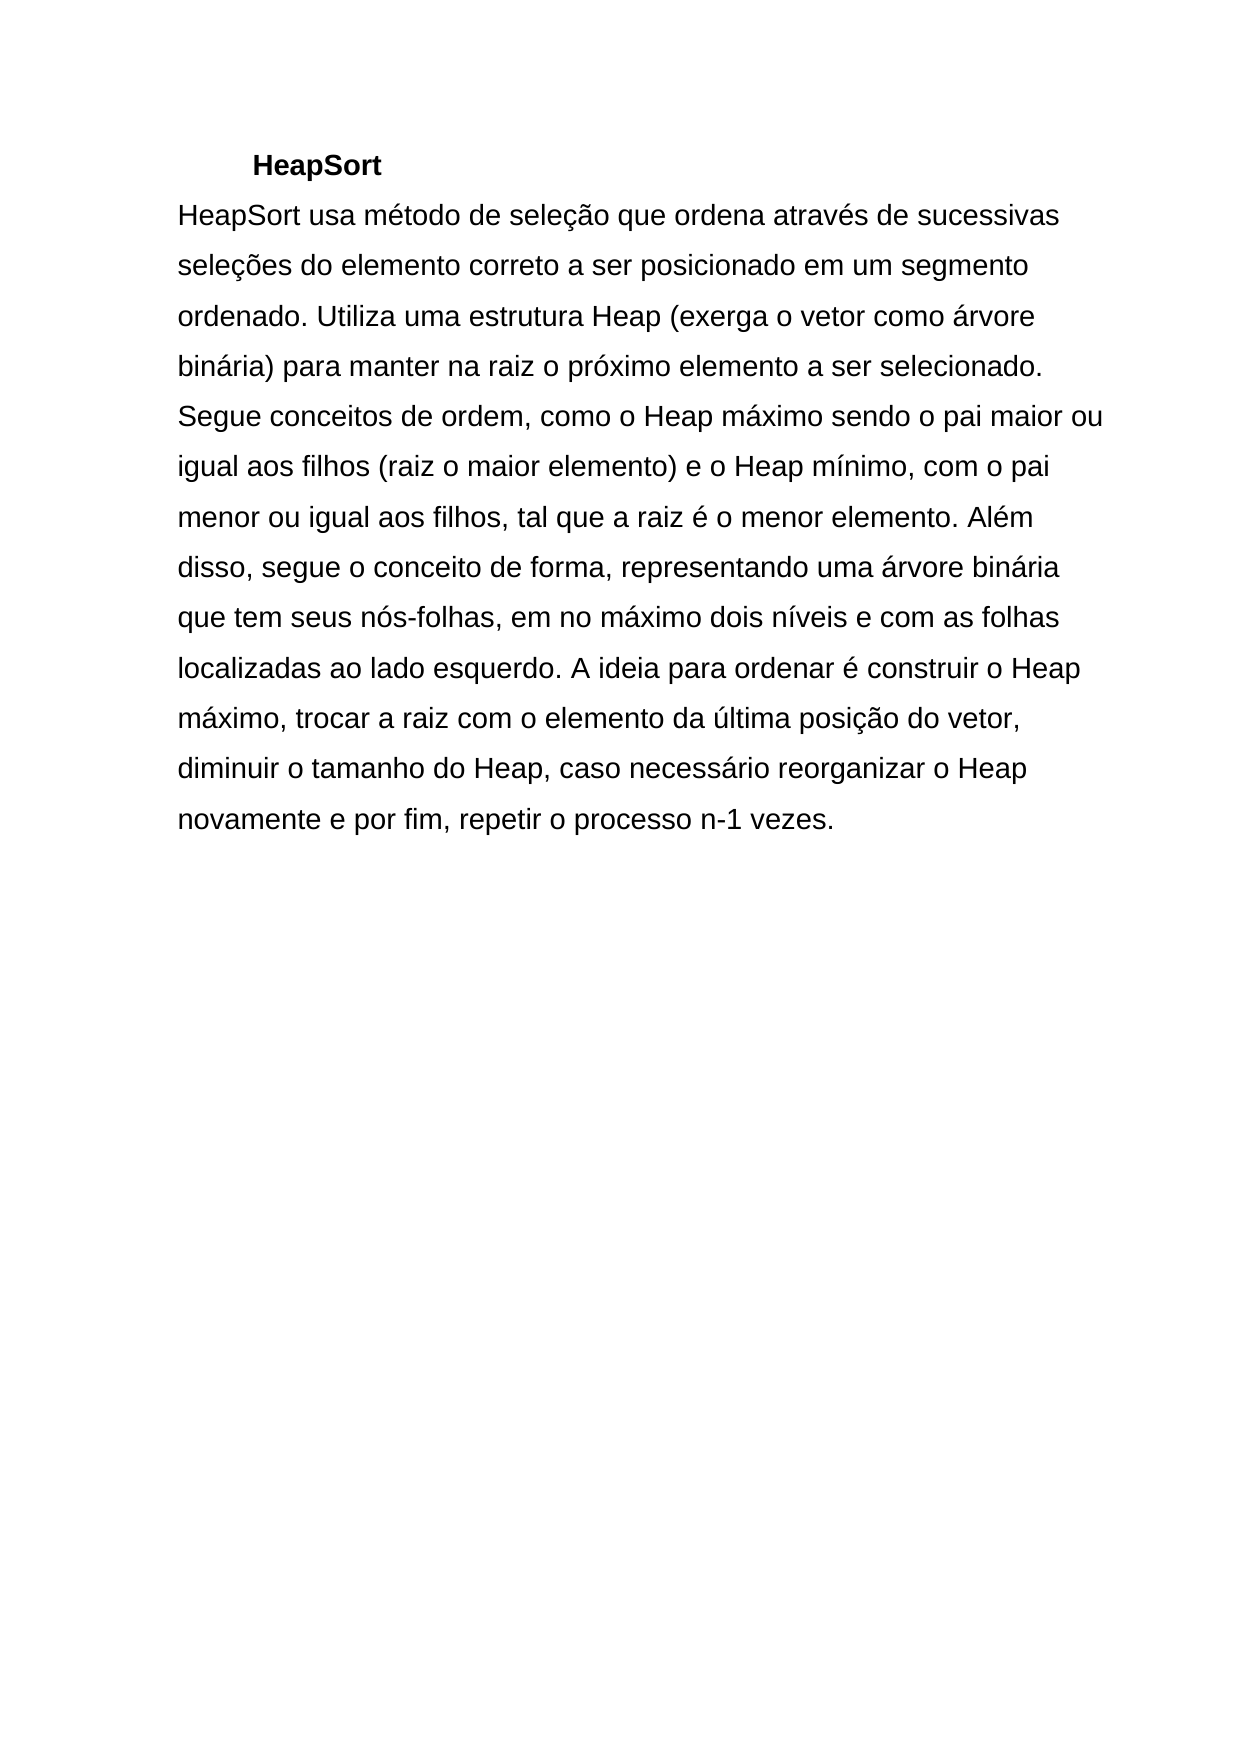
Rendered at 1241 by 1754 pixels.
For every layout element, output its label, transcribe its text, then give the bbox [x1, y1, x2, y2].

text HeapSort [177, 148, 1114, 181]
text HeapSort usa método de seleção que ordena através de sucessivas seleções do elemento correto a ser posicionado em um segmento ordenado. Utiliza uma estrutura Heap (exerga o vetor como árvore binária) para manter na raiz o próximo elemento a ser selecionado. Segue conceitos de ordem, como o Heap máximo sendo o pai maior ou igual aos filhos (raiz o maior elemento) e o Heap mínimo, com o pai menor ou igual aos filhos, tal que a raiz é o menor elemento. Além disso, segue o conceito de forma, representando uma árvore binária que tem seus nós-folhas, em no máximo dois níveis e com as folhas localizadas ao lado esquerdo. A ideia para ordenar é construir o Heap máximo, trocar a raiz com o elemento da última posição do vetor, diminuir o tamanho do Heap, caso necessário reorganizar o Heap novamente e por fim, repetir o processo n-1 vezes. [177, 198, 1114, 835]
